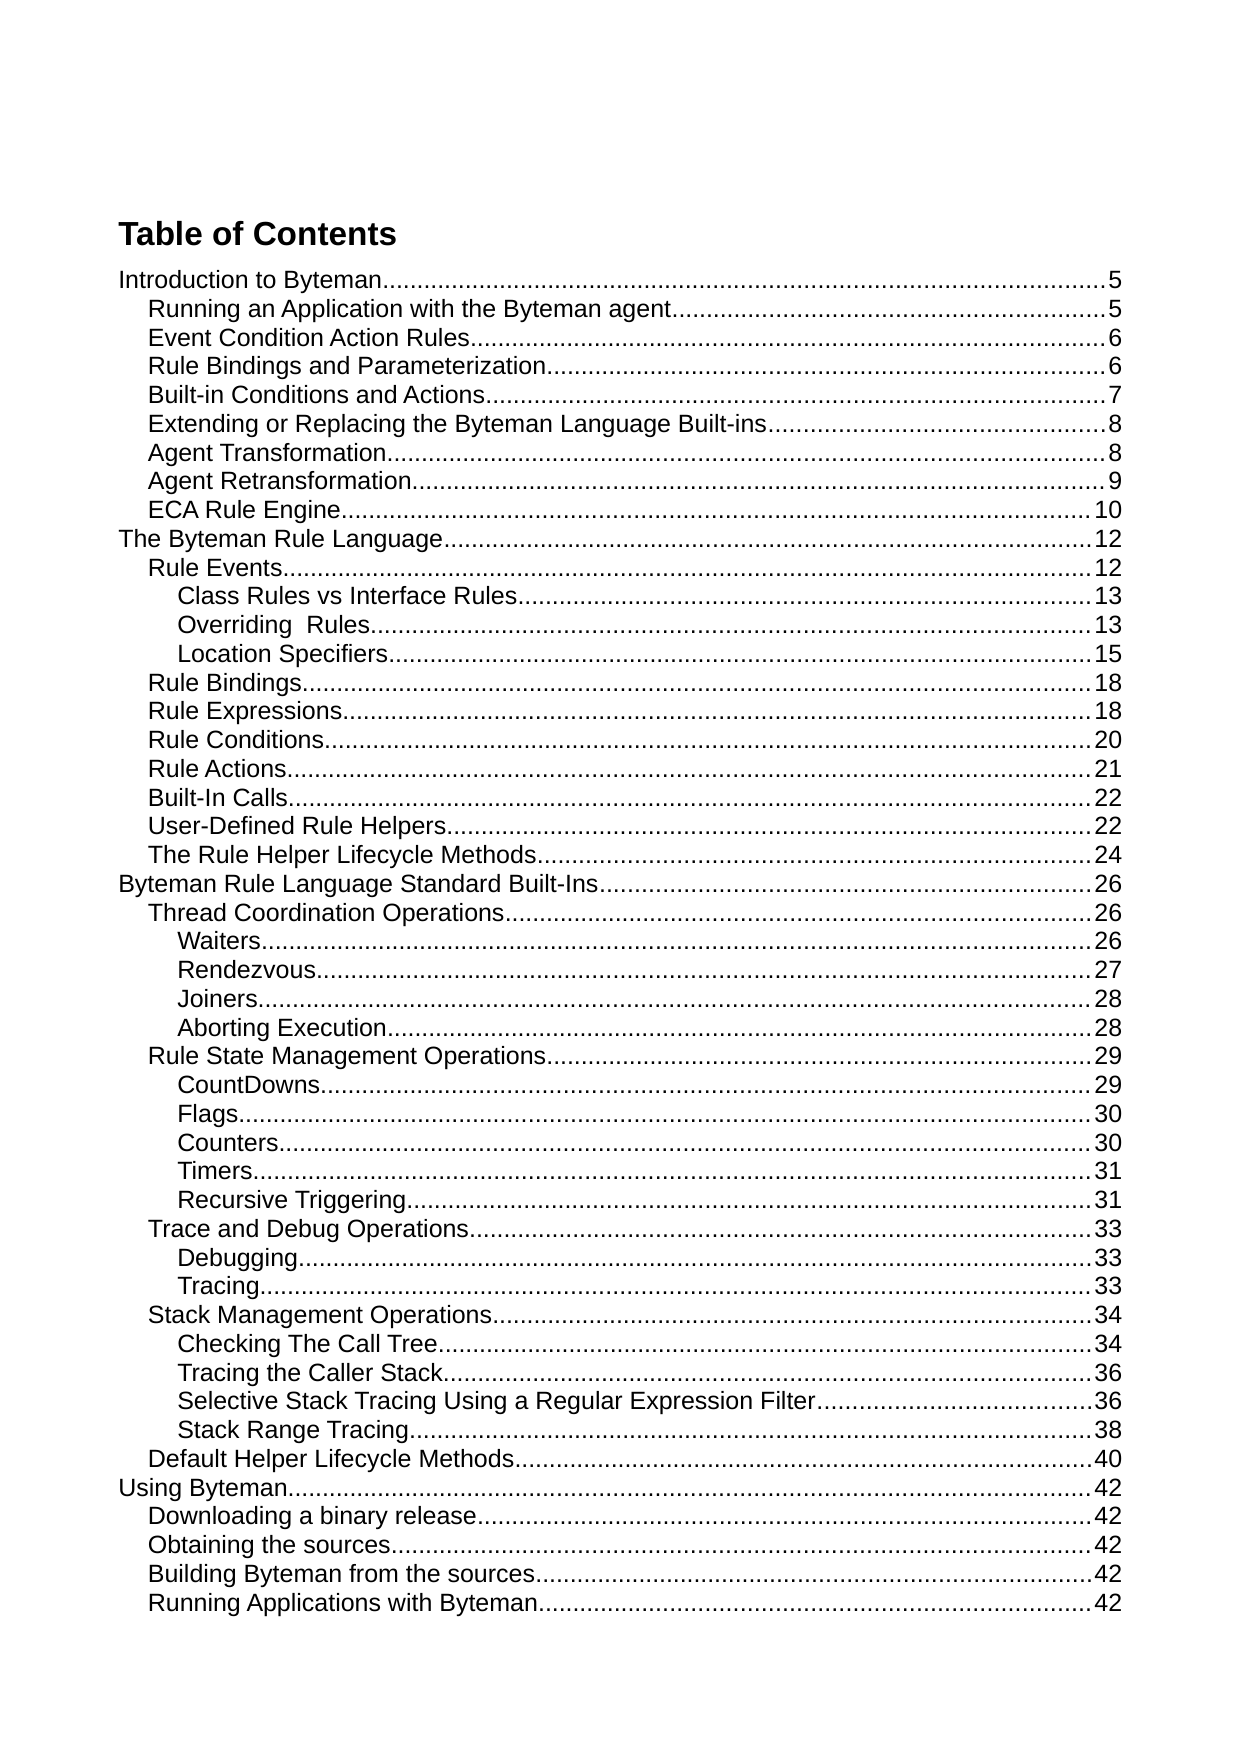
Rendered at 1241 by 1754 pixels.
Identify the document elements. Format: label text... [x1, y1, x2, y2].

text Running Applications with Byteman 42 [148, 1588, 1122, 1616]
text CountDowns 29 [177, 1070, 1122, 1099]
text Overriding Rules 13 [177, 610, 1122, 639]
text Recursive Triggering 31 [177, 1185, 1122, 1214]
text Counters 30 [177, 1128, 1122, 1156]
text Event Condition Action Rules 6 [148, 323, 1122, 351]
text Waiters 26 [177, 926, 1122, 955]
text Thread Coordination Operations 26 [148, 898, 1122, 926]
text Stack Range Tracing 38 [177, 1415, 1122, 1444]
text Debugging 33 [177, 1243, 1122, 1271]
text The Rule Helper Lifecycle Methods 24 [148, 840, 1122, 869]
text Extending or Replacing the Byteman Language Built-ins 8 [148, 409, 1122, 438]
text The Byteman Rule Language 12 [118, 524, 1122, 553]
text Rule Expressions 18 [148, 696, 1122, 725]
text Building Byteman from the sources 42 [148, 1559, 1122, 1588]
text Tracing the Caller Stack 36 [177, 1358, 1122, 1386]
text User-Defined Rule Helpers 22 [148, 811, 1122, 840]
text Rule Conditions 20 [148, 725, 1122, 754]
text Default Helper Lifecycle Methods 40 [148, 1444, 1122, 1473]
text Agent Transformation 8 [148, 438, 1122, 466]
text Built-In Calls 22 [148, 783, 1122, 811]
text Running an Application with the Byteman agent 5 [148, 294, 1122, 323]
text Rule Events 12 [148, 553, 1122, 581]
text Introduction to Byteman 5 [118, 265, 1122, 294]
text Byteman Rule Language Standard Built-Ins 26 [118, 869, 1122, 898]
text Rendezvous 27 [177, 955, 1122, 984]
text Obtaining the sources 42 [148, 1530, 1122, 1559]
text Stack Management Operations 34 [148, 1300, 1122, 1329]
subtitle Table of Contents [118, 214, 1122, 253]
text Joiners 28 [177, 984, 1122, 1013]
text Rule State Management Operations 29 [148, 1041, 1122, 1070]
text Selective Stack Tracing Using a Regular Expression Filter 36 [177, 1386, 1122, 1415]
text Built-in Conditions and Actions 7 [148, 380, 1122, 409]
text ECA Rule Engine 10 [148, 495, 1122, 524]
text Aborting Execution 28 [177, 1013, 1122, 1041]
text Tracing 33 [177, 1271, 1122, 1300]
text Rule Bindings and Parameterization 6 [148, 351, 1122, 380]
text Using Byteman 42 [118, 1473, 1122, 1501]
text Timers 31 [177, 1156, 1122, 1185]
text Flags 30 [177, 1099, 1122, 1128]
text Checking The Call Tree 34 [177, 1329, 1122, 1358]
text Class Rules vs Interface Rules 13 [177, 581, 1122, 610]
text Downloading a binary release 42 [148, 1501, 1122, 1530]
text Agent Retransformation 9 [148, 466, 1122, 495]
text Rule Bindings 18 [148, 668, 1122, 696]
text Trace and Debug Operations 33 [148, 1214, 1122, 1243]
text Rule Actions 21 [148, 754, 1122, 783]
text Location Specifiers 15 [177, 639, 1122, 668]
